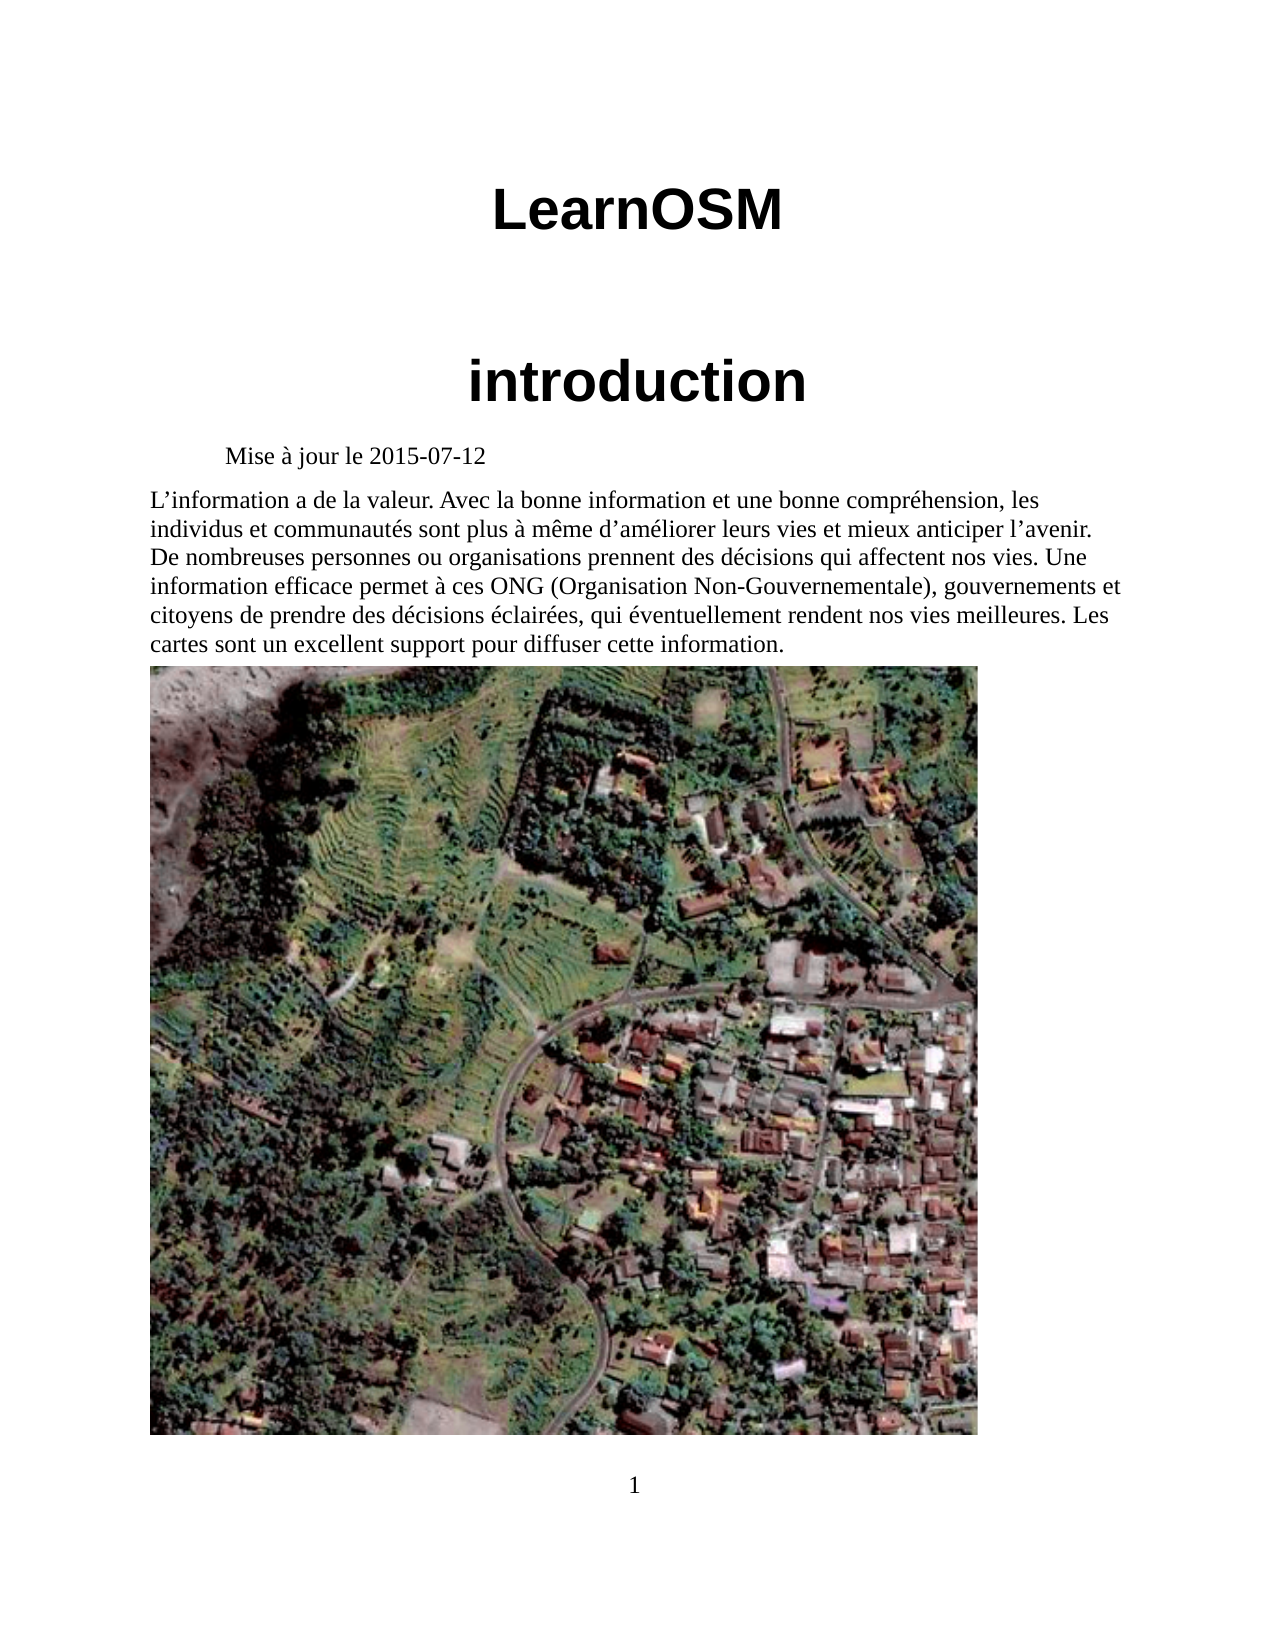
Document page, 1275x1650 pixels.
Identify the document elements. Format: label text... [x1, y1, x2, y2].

title introduction [150, 279, 1125, 414]
text Mise à jour le 2015-07-12 [225, 441, 1125, 470]
text L’information a de la valeur. Avec la bonne information et une bonne compréhension, les individus et communautés sont plus à même d’améliorer leurs vies et mieux anticiper l’avenir. De nombreuses personnes ou organisations prennent des décisions qui affectent nos vies. Une information efficace permet à ces ONG (Organisation Non-Gouvernementale), gouvernements et citoyens de prendre des décisions éclairées, qui éventuellement rendent nos vies meilleures. Les cartes sont un excellent support pour diffuser cette information. [150, 485, 1125, 657]
picture [150, 666, 978, 1435]
title LearnOSM [150, 175, 1125, 242]
